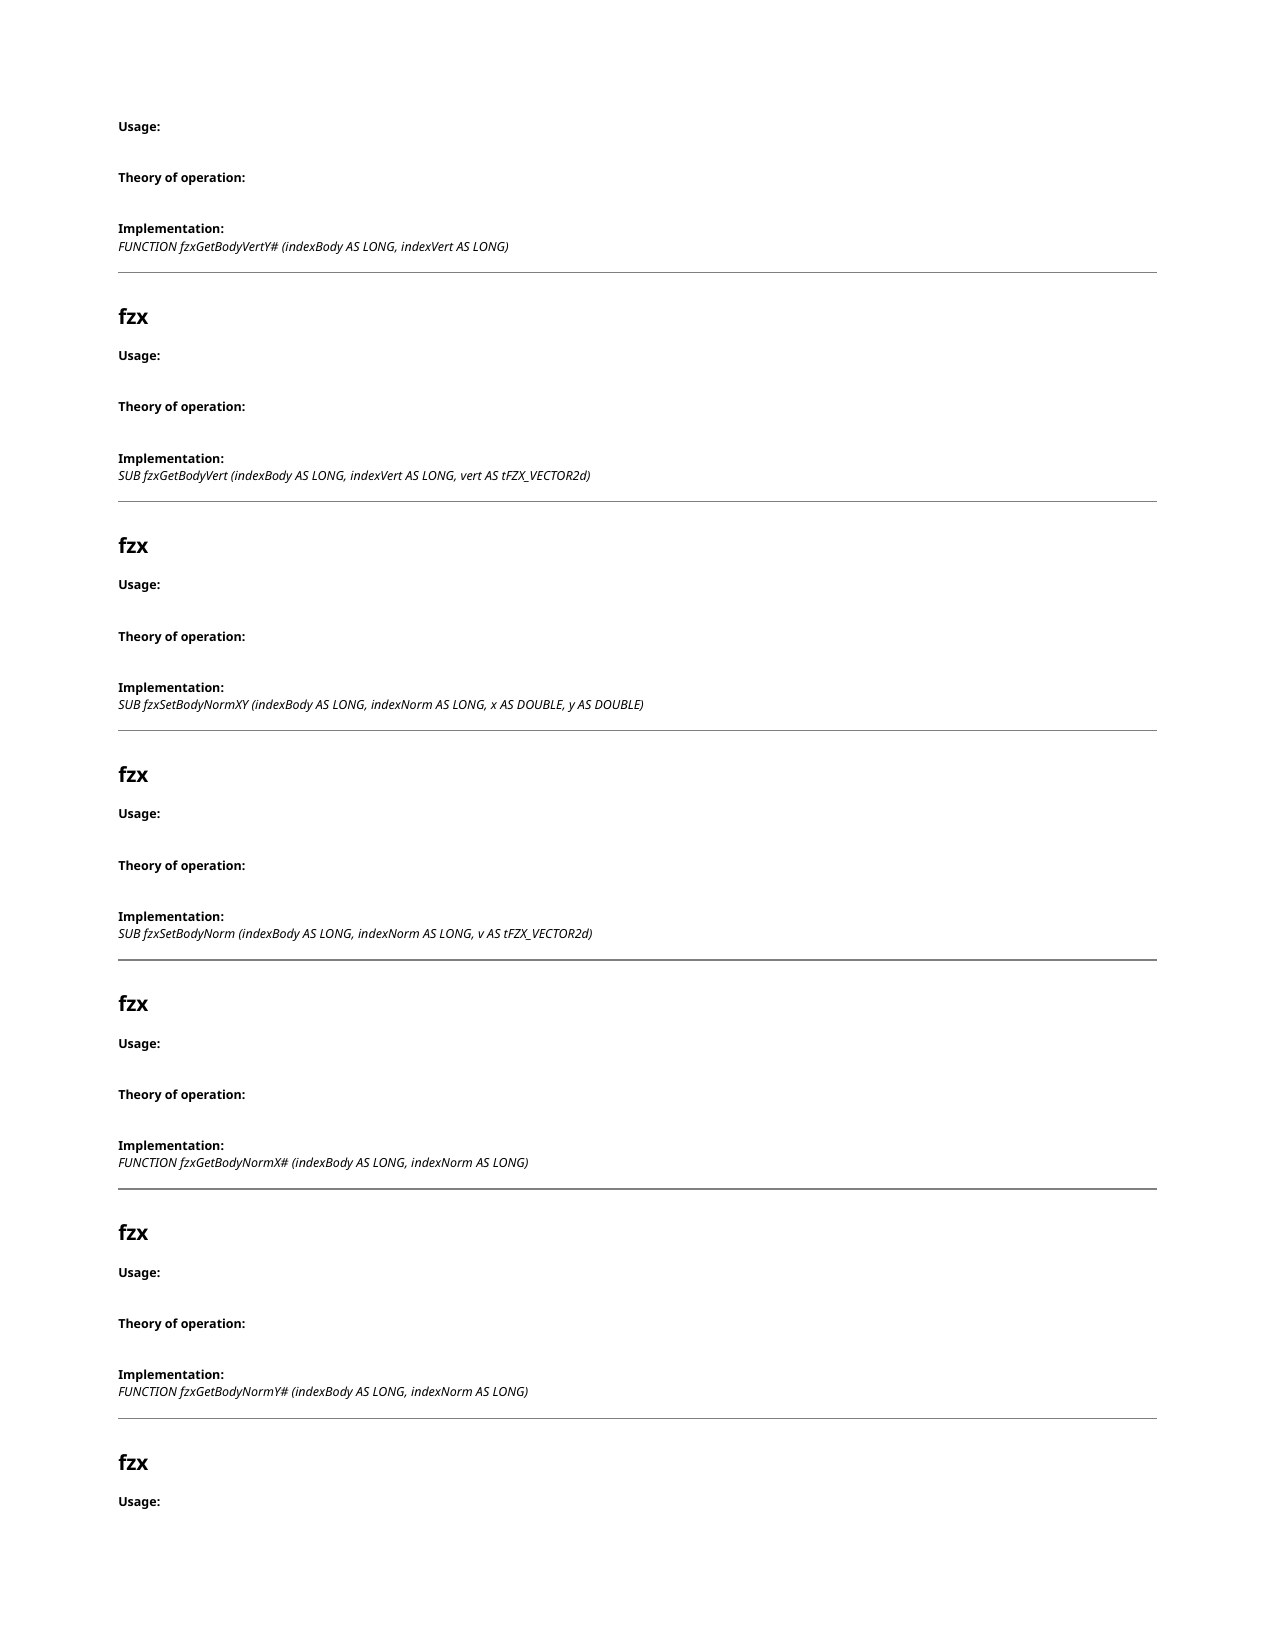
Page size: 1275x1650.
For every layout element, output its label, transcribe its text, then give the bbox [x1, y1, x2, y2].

text fzx [118, 302, 1157, 330]
text Usage: [118, 1493, 1157, 1510]
text Usage: [118, 806, 1157, 823]
text FUNCTION fzxGetBodyNormX# (indexBody AS LONG, indexNorm AS LONG) [118, 1154, 1157, 1171]
text Usage: [118, 1035, 1157, 1052]
text FUNCTION fzxGetBodyVertY# (indexBody AS LONG, indexVert AS LONG) [118, 238, 1157, 255]
text SUB fzxSetBodyNorm (indexBody AS LONG, indexNorm AS LONG, v AS tFZX_VECTOR2d) [118, 925, 1157, 942]
text FUNCTION fzxGetBodyNormY# (indexBody AS LONG, indexNorm AS LONG) [118, 1383, 1157, 1401]
text Implementation: [118, 1366, 1157, 1383]
text Implementation: [118, 908, 1157, 925]
text Implementation: [118, 679, 1157, 696]
text Usage: [118, 347, 1157, 364]
text Theory of operation: [118, 1315, 1157, 1332]
text SUB fzxSetBodyNormXY (indexBody AS LONG, indexNorm AS LONG, x AS DOUBLE, y AS DOUBLE) [118, 696, 1157, 713]
text fzx [118, 531, 1157, 559]
text Theory of operation: [118, 857, 1157, 874]
text Theory of operation: [118, 1086, 1157, 1103]
text SUB fzxGetBodyVert (indexBody AS LONG, indexVert AS LONG, vert AS tFZX_VECTOR2d) [118, 467, 1157, 484]
text Usage: [118, 118, 1157, 135]
text Theory of operation: [118, 398, 1157, 416]
text Theory of operation: [118, 169, 1157, 186]
text Implementation: [118, 450, 1157, 467]
text fzx [118, 760, 1157, 788]
text Implementation: [118, 221, 1157, 238]
text Usage: [118, 576, 1157, 593]
text Usage: [118, 1264, 1157, 1281]
text fzx [118, 989, 1157, 1018]
text Theory of operation: [118, 628, 1157, 645]
text Implementation: [118, 1137, 1157, 1154]
text fzx [118, 1448, 1157, 1476]
text fzx [118, 1218, 1157, 1247]
